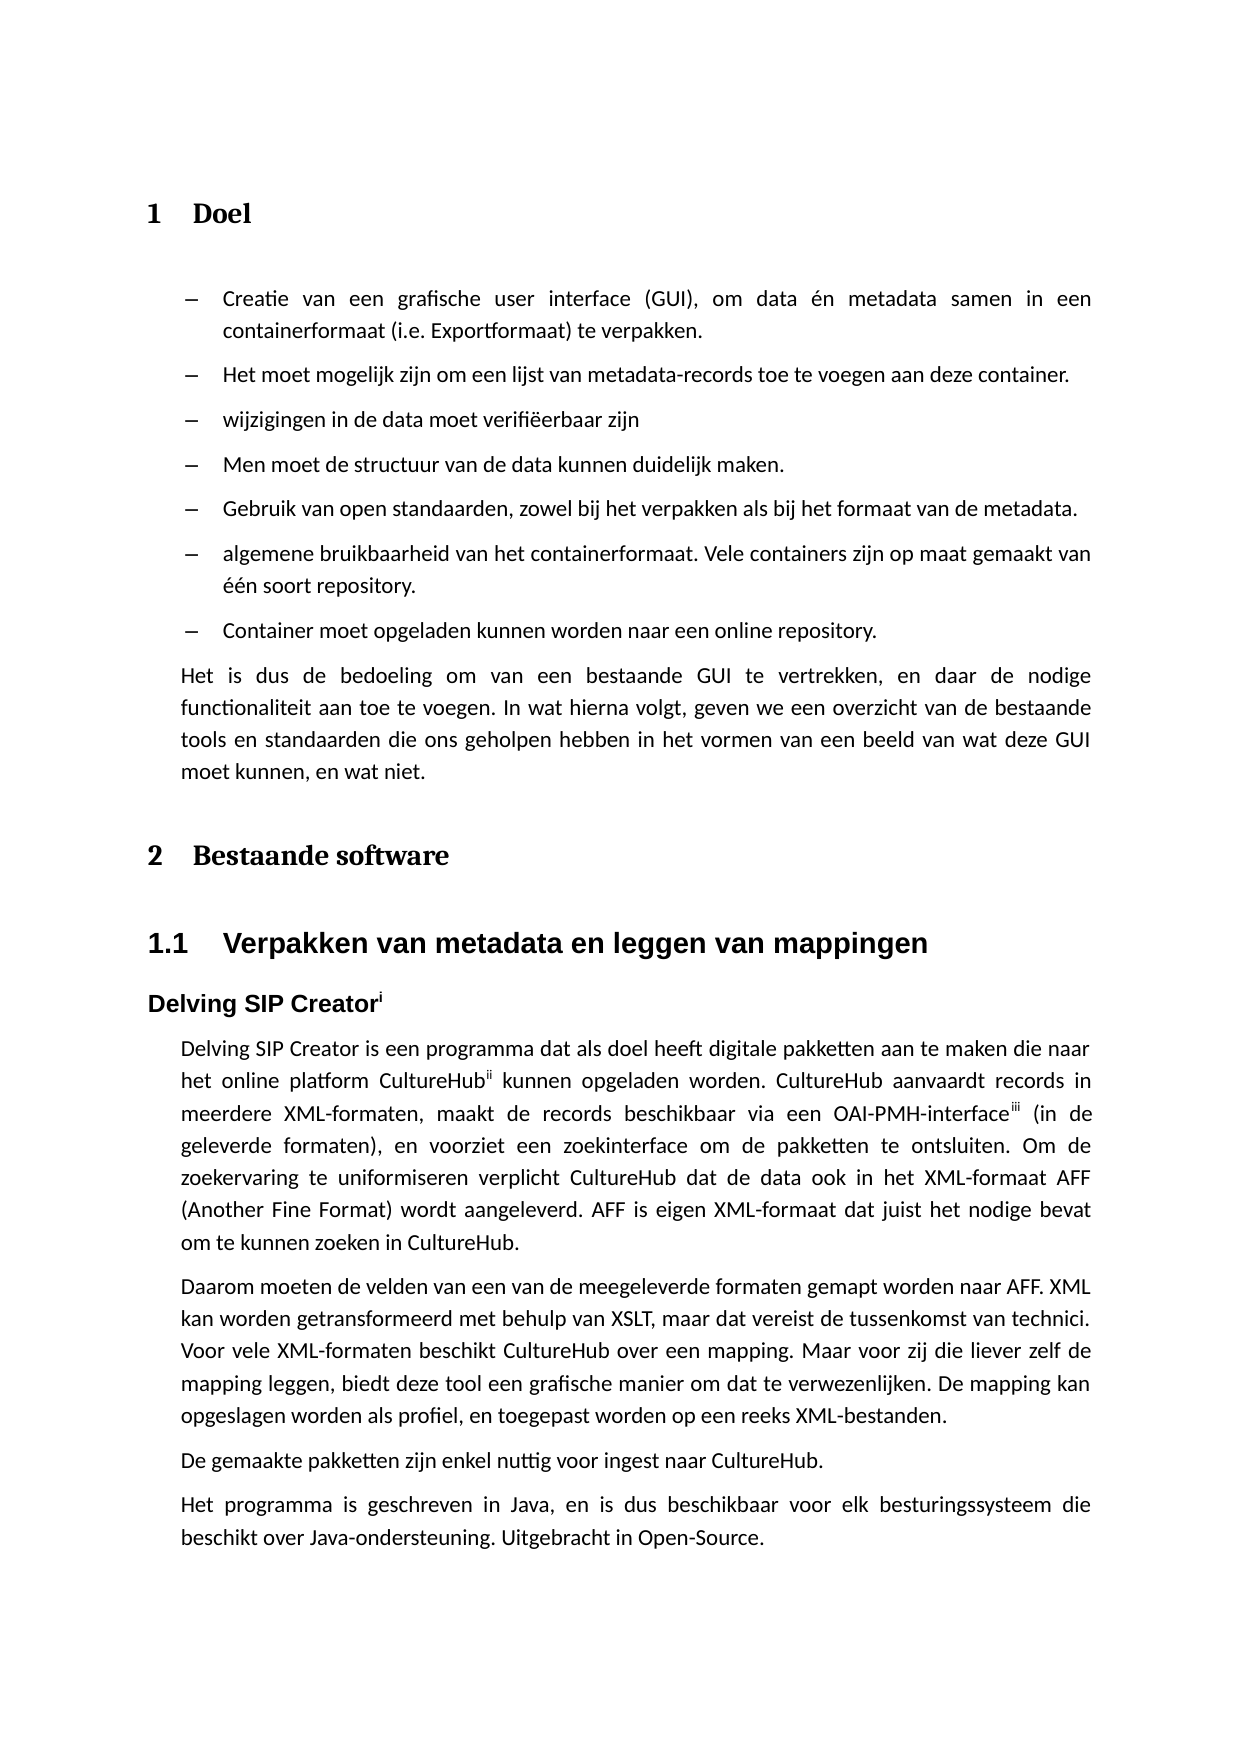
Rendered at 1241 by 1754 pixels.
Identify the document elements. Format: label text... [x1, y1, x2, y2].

text Delving SIP Creator is een programma dat als doel heeft digitale pakketten aan te maken die naar het online platform CultureHub kunnen opgeladen worden. CultureHub aanvaardt records in meerdere XML-formaten, maakt de records beschikbaar via een OAI-PMH-interface (in de geleverde formaten), en voorziet een zoekinterface om de pakketten te ontsluiten. Om de zoekervaring te uniformiseren verplicht CultureHub dat de data ook in het XML-formaat AFF (Another Fine Format) wordt aangeleverd. AFF is eigen XML-formaat dat juist het nodige bevat om te kunnen zoeken in CultureHub. [181, 1034, 1093, 1256]
list Gebruik van open standaarden, zowel bij het verpakken als bij het formaat van de metadata. [185, 494, 1093, 523]
text De gemaakte pakketten zijn enkel nuttig voor ingest naar CultureHub. [181, 1446, 1093, 1474]
subtitle Verpakken van metadata en leggen van mappingen [148, 926, 1093, 959]
list wijzigingen in de data moet verifiëerbaar zijn [185, 405, 1093, 433]
subtitle Delving SIP Creator [148, 989, 1093, 1018]
list Creatie van een grafische user interface (GUI), om data én metadata samen in een containerformaat (i.e. Exportformaat) te verpakken. [185, 284, 1093, 344]
text Het is dus de bedoeling om van een bestaande GUI te vertrekken, en daar de nodige functionaliteit aan toe te voegen. In wat hierna volgt, geven we een overzicht van de bestaande tools en standaarden die ons geholpen hebben in het vormen van een beeld van wat deze GUI moet kunnen, en wat niet. [181, 661, 1093, 785]
text Daarom moeten de velden van een van de meegeleverde formaten gemapt worden naar AFF. XML kan worden getransformeerd met behulp van XSLT, maar dat vereist de tussenkomst van technici. Voor vele XML-formaten beschikt CultureHub over een mapping. Maar voor zij die liever zelf de mapping leggen, biedt deze tool een grafische manier om dat te verwezenlijken. De mapping kan opgeslagen worden als profiel, en toegepast worden op een reeks XML-bestanden. [181, 1272, 1093, 1429]
list Men moet de structuur van de data kunnen duidelijk maken. [185, 450, 1093, 478]
subtitle Bestaande software [148, 839, 1093, 873]
list Container moet opgeladen kunnen worden naar een online repository. [185, 616, 1093, 644]
text Het programma is geschreven in Java, en is dus beschikbaar voor elk besturingssysteem die beschikt over Java-ondersteuning. Uitgebracht in Open-Source. [181, 1490, 1093, 1551]
list algemene bruikbaarheid van het containerformaat. Vele containers zijn op maat gemaakt van één soort repository. [185, 539, 1093, 599]
list Het moet mogelijk zijn om een lijst van metadata-records toe te voegen aan deze container. [185, 361, 1093, 388]
subtitle Doel [148, 197, 1093, 231]
